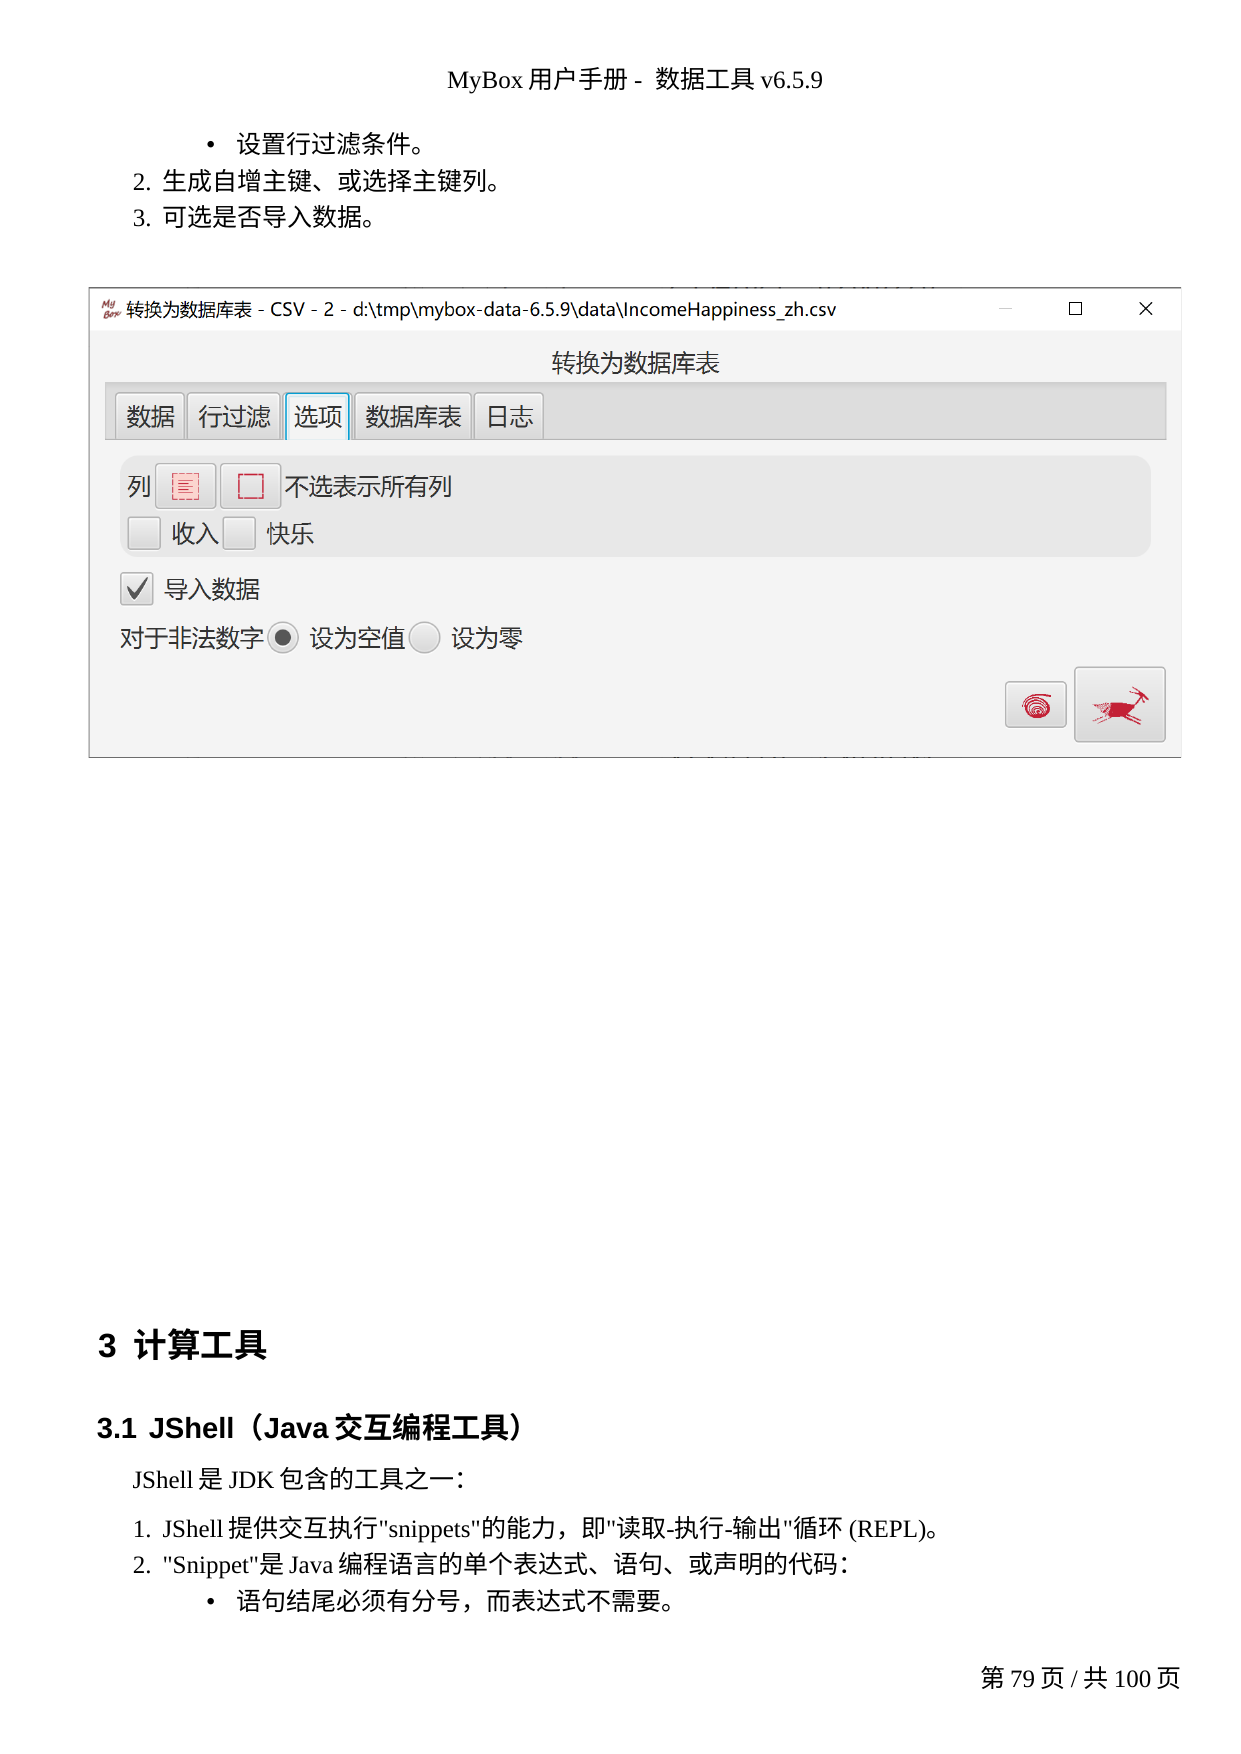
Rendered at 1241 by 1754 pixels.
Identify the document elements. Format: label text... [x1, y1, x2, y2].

list "Snippet"是Java编程语言的单个表达式、语句、或声明的代码： [133, 1545, 1181, 1581]
list 语句结尾必须有分号，而表达式不需要。 [206, 1581, 1181, 1617]
subtitle JShell（Java交互编程工具） [88, 1405, 1181, 1447]
list JShell提供交互执行"snippets"的能力，即"读取-执行-输出"循环 (REPL)。 [133, 1508, 1181, 1545]
subtitle 计算工具 [88, 1319, 1181, 1367]
list 设置行过滤条件。 [206, 125, 1181, 161]
text JShell是JDK包含的工具之一： [88, 1460, 1181, 1496]
list 生成自增主键、或选择主键列。 [133, 161, 1181, 197]
picture [88, 287, 1182, 758]
list 可选是否导入数据。 [133, 197, 1181, 233]
